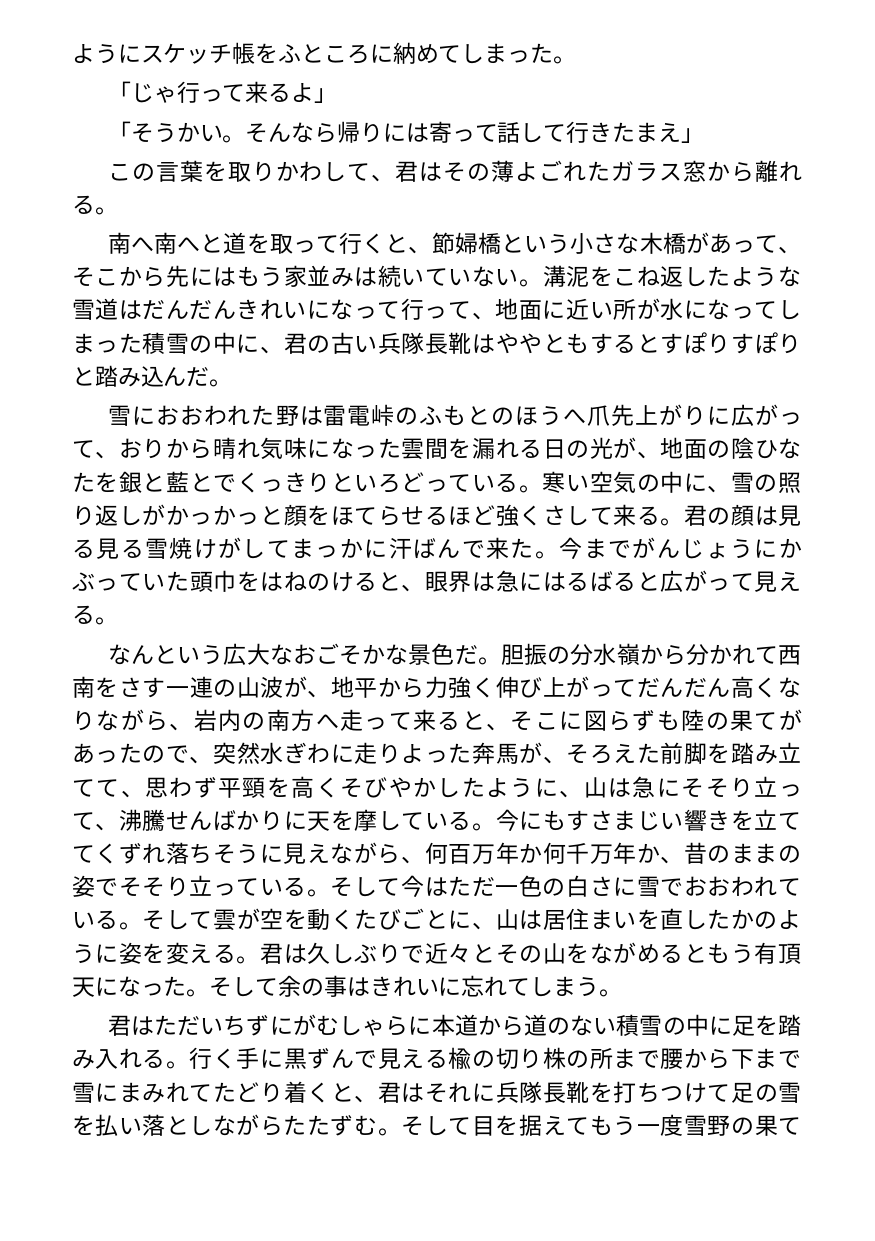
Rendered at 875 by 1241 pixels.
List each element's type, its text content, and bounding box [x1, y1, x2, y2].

text 南へ南へと道を取って行くと、節婦橋という小さな木橋があって、そこから先にはもう家並みは続いていない。溝泥をこね返したような雪道はだんだんきれいになって行って、地面に近い所が水になってしまった積雪の中に、君の古い兵隊長靴はややともするとすぽりすぽりと踏み込んだ。 [72, 226, 802, 392]
text ようにスケッチ帳をふところに納めてしまった。 [72, 36, 802, 69]
text この言葉を取りかわして、君はその薄よごれたガラス窓から離れる。 [72, 153, 802, 220]
text 雪におおわれた野は雷電峠のふもとのほうへ爪先上がりに広がって、おりから晴れ気味になった雲間を漏れる日の光が、地面の陰ひなたを銀と藍とでくっきりといろどっている。寒い空気の中に、雪の照り返しがかっかっと顔をほてらせるほど強くさして来る。君の顔は見る見る雪焼けがしてまっかに汗ばんで来た。今までがんじょうにかぶっていた頭巾をはねのけると、眼界は急にはるばると広がって見える。 [72, 398, 802, 631]
text 「じゃ行って来るよ」 [72, 75, 802, 108]
text 君はただいちずにがむしゃらに本道から道のない積雪の中に足を踏み入れる。行く手に黒ずんで見える楡の切り株の所まで腰から下まで雪にまみれてたどり着くと、君はそれに兵隊長靴を打ちつけて足の雪を払い落としながらたたずむ。そして目を据えてもう一度雪野の果て [72, 1008, 802, 1141]
text なんという広大なおごそかな景色だ。胆振の分水嶺から分かれて西南をさす一連の山波が、地平から力強く伸び上がってだんだん高くなりながら、岩内の南方へ走って来ると、そこに図らずも陸の果てがあったので、突然水ぎわに走りよった奔馬が、そろえた前脚を踏み立てて、思わず平頸を高くそびやかしたように、山は急にそそり立って、沸騰せんばかりに天を摩している。今にもすさまじい響きを立ててくずれ落ちそうに見えながら、何百万年か何千万年か、昔のままの姿でそそり立っている。そして今はただ一色の白さに雪でおおわれている。そして雲が空を動くたびごとに、山は居住まいを直したかのように姿を変える。君は久しぶりで近々とその山をながめるともう有頂天になった。そして余の事はきれいに忘れてしまう。 [72, 637, 802, 1002]
text 「そうかい。そんなら帰りには寄って話して行きたまえ」 [72, 114, 802, 148]
